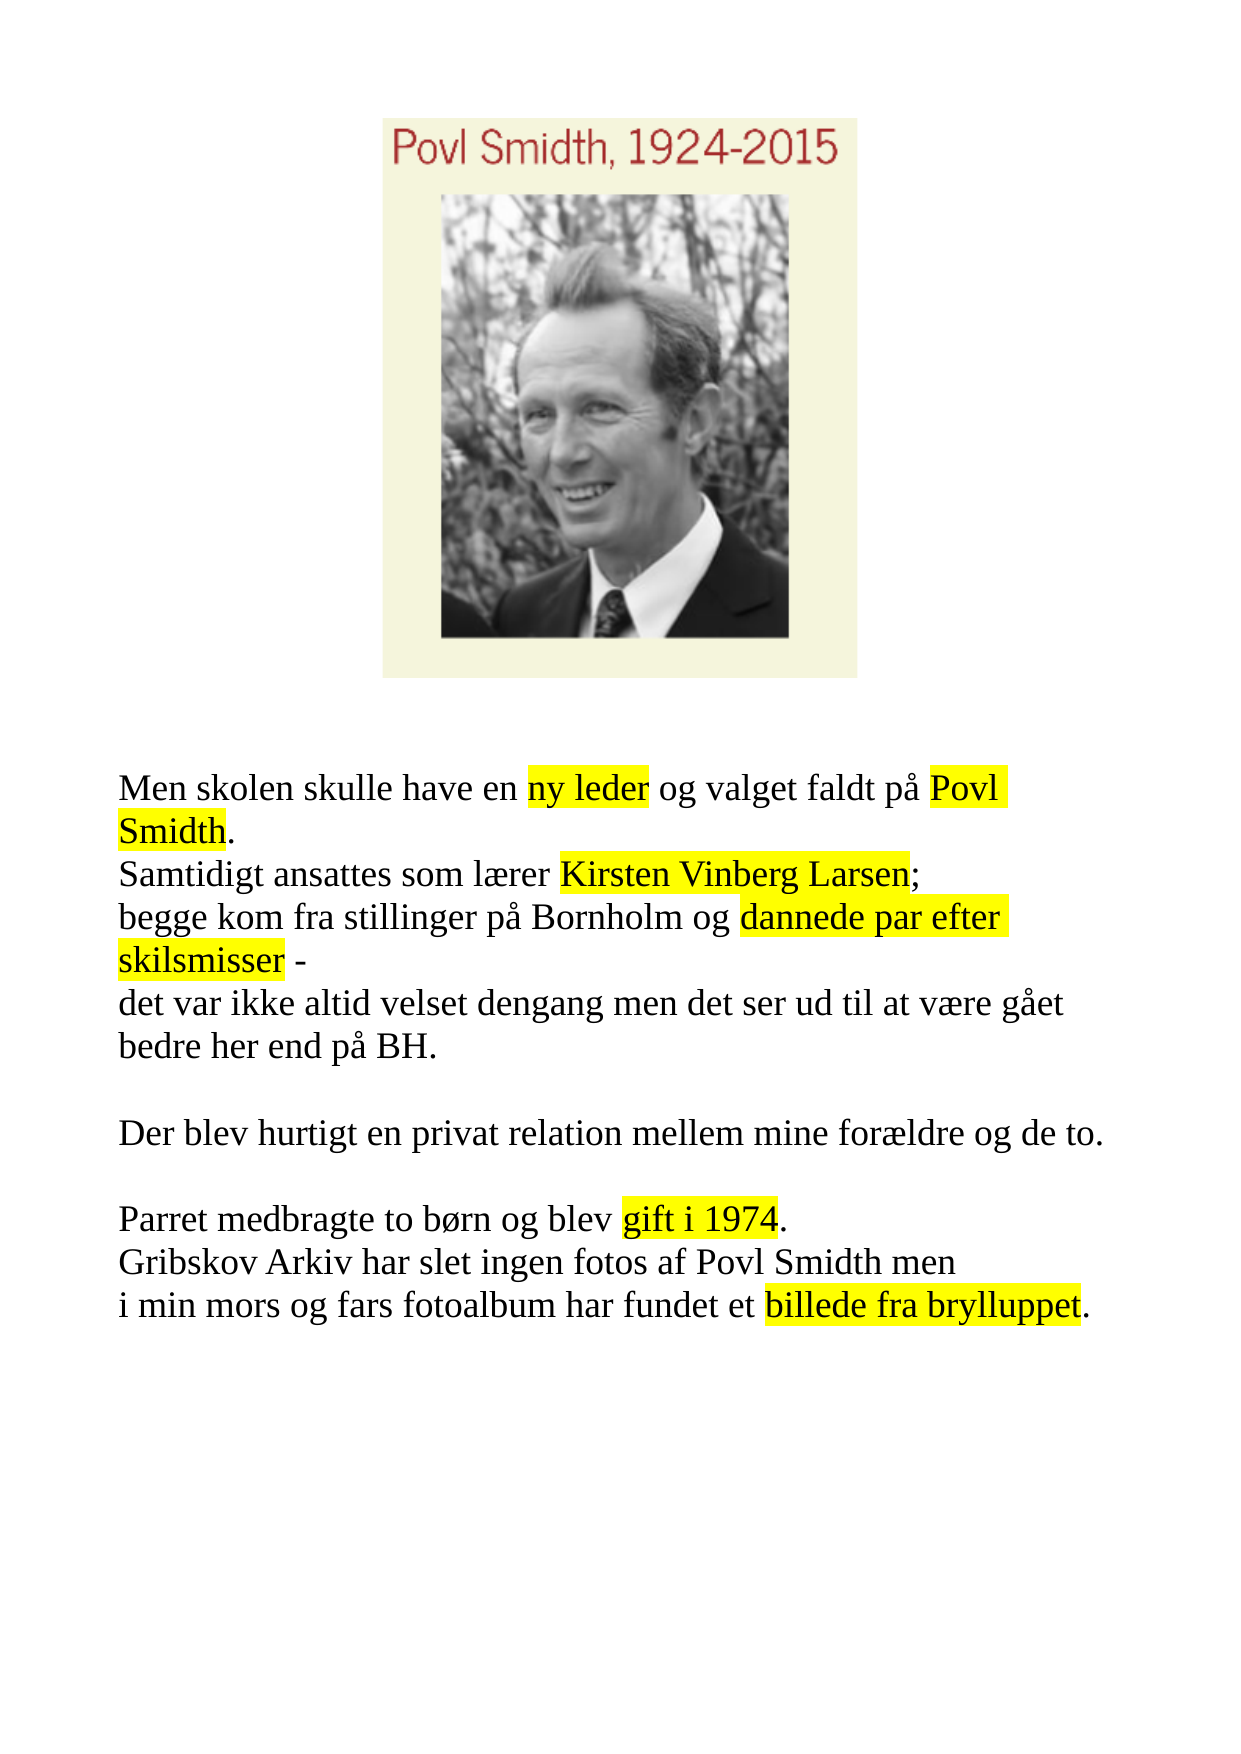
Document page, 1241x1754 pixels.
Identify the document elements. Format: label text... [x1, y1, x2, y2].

picture [382, 118, 858, 678]
text det var ikke altid velset dengang men det ser ud til at være gået bedre her end på BH. [118, 981, 1122, 1067]
text Parret medbragte to børn og blev gift i 1974. [118, 1196, 1122, 1239]
text i min mors og fars fotoalbum har fundet et billede fra brylluppet. [118, 1282, 1122, 1326]
text Der blev hurtigt en privat relation mellem mine forældre og de to. [118, 1110, 1122, 1153]
text Gribskov Arkiv har slet ingen fotos af Povl Smidth men [118, 1239, 1122, 1282]
text begge kom fra stillinger på Bornholm og dannede par efter skilsmisser - [118, 894, 1122, 981]
text Samtidigt ansattes som lærer Kirsten Vinberg Larsen; [118, 851, 1122, 894]
text Men skolen skulle have en ny leder og valget faldt på Povl Smidth. [118, 765, 1122, 851]
